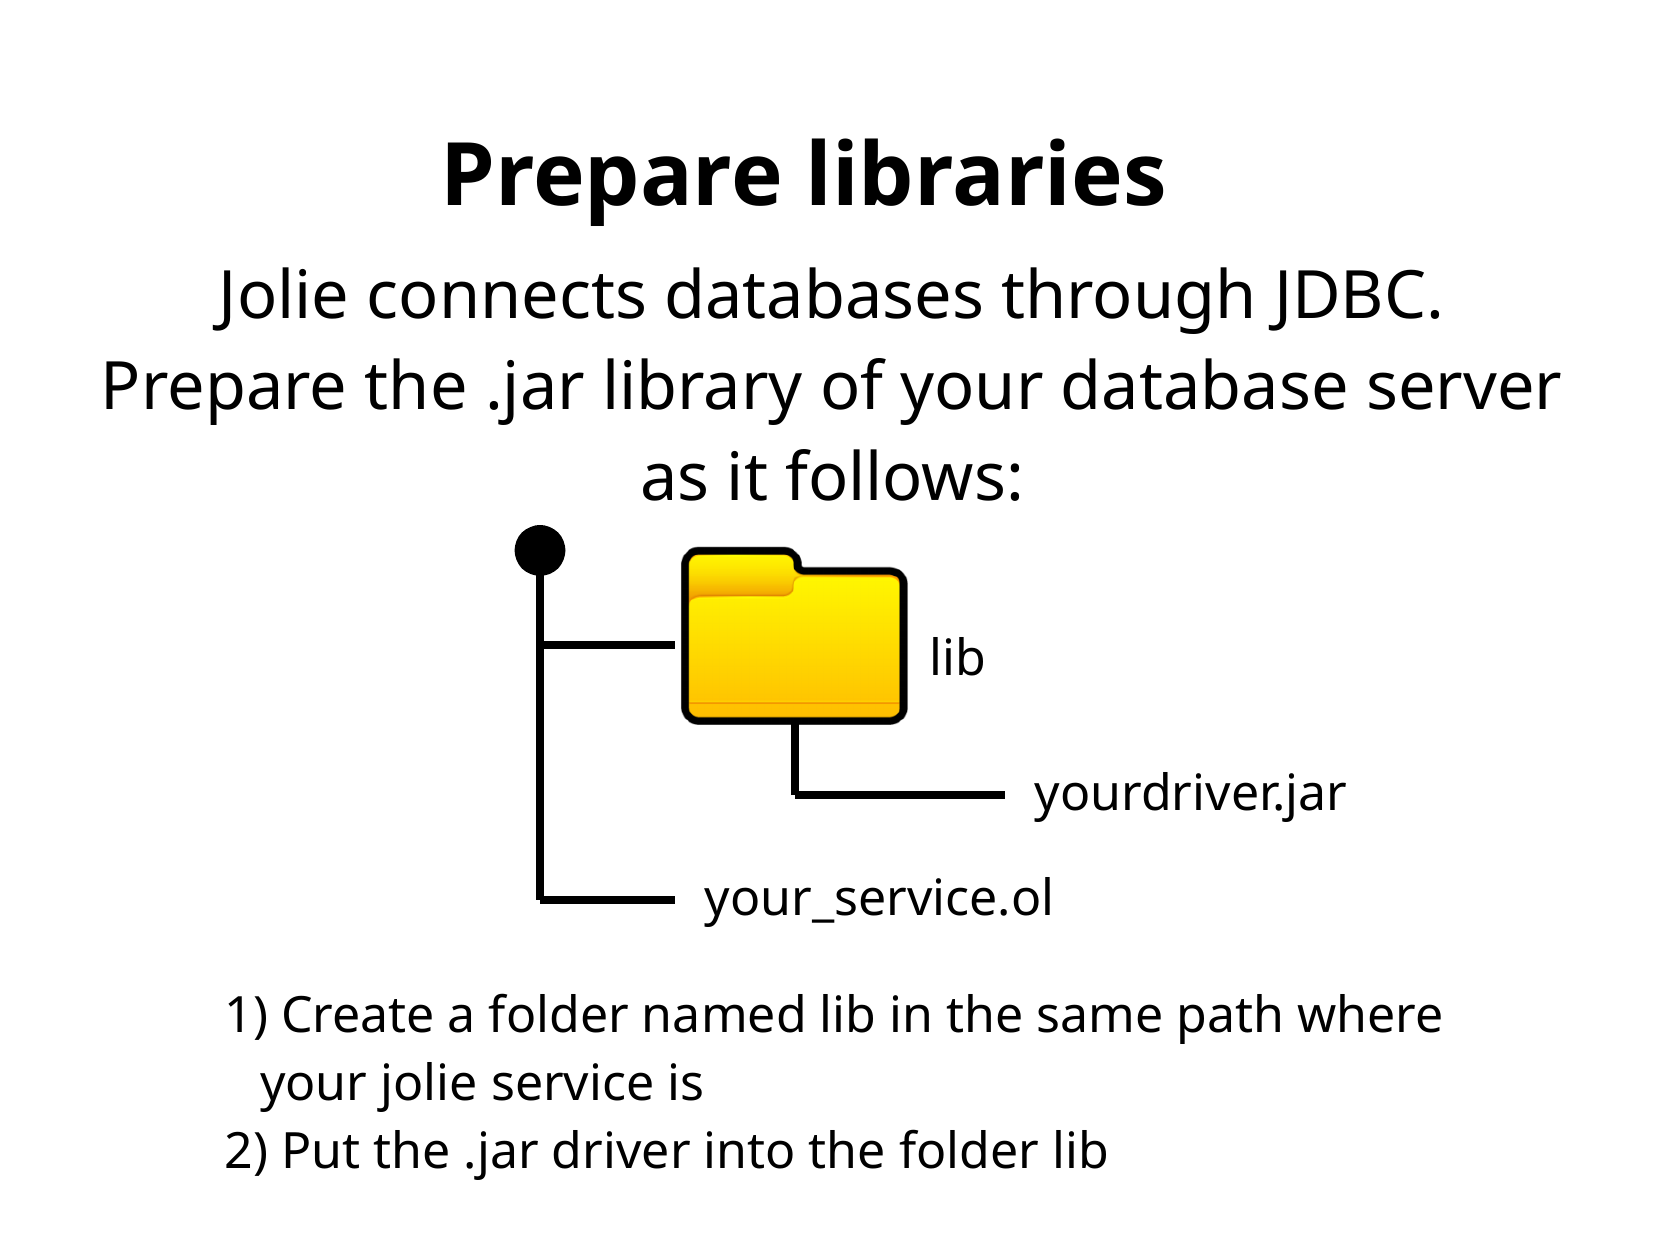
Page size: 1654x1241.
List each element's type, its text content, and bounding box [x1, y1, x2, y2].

picture [675, 524, 913, 751]
text_box your_service.ol [690, 855, 1081, 931]
text_box yourdriver.jar [1020, 750, 1381, 826]
text_box lib [915, 615, 1051, 691]
text_box Prepare libraries [425, 105, 1171, 219]
text_box Jolie connects databases through JDBC. Prepare the .jar library of your database server as it follows: [75, 240, 1591, 555]
text_box Create a folder named lib in the same path where your jolie service is Put the .jar driver into the folder lib [210, 971, 1486, 1156]
